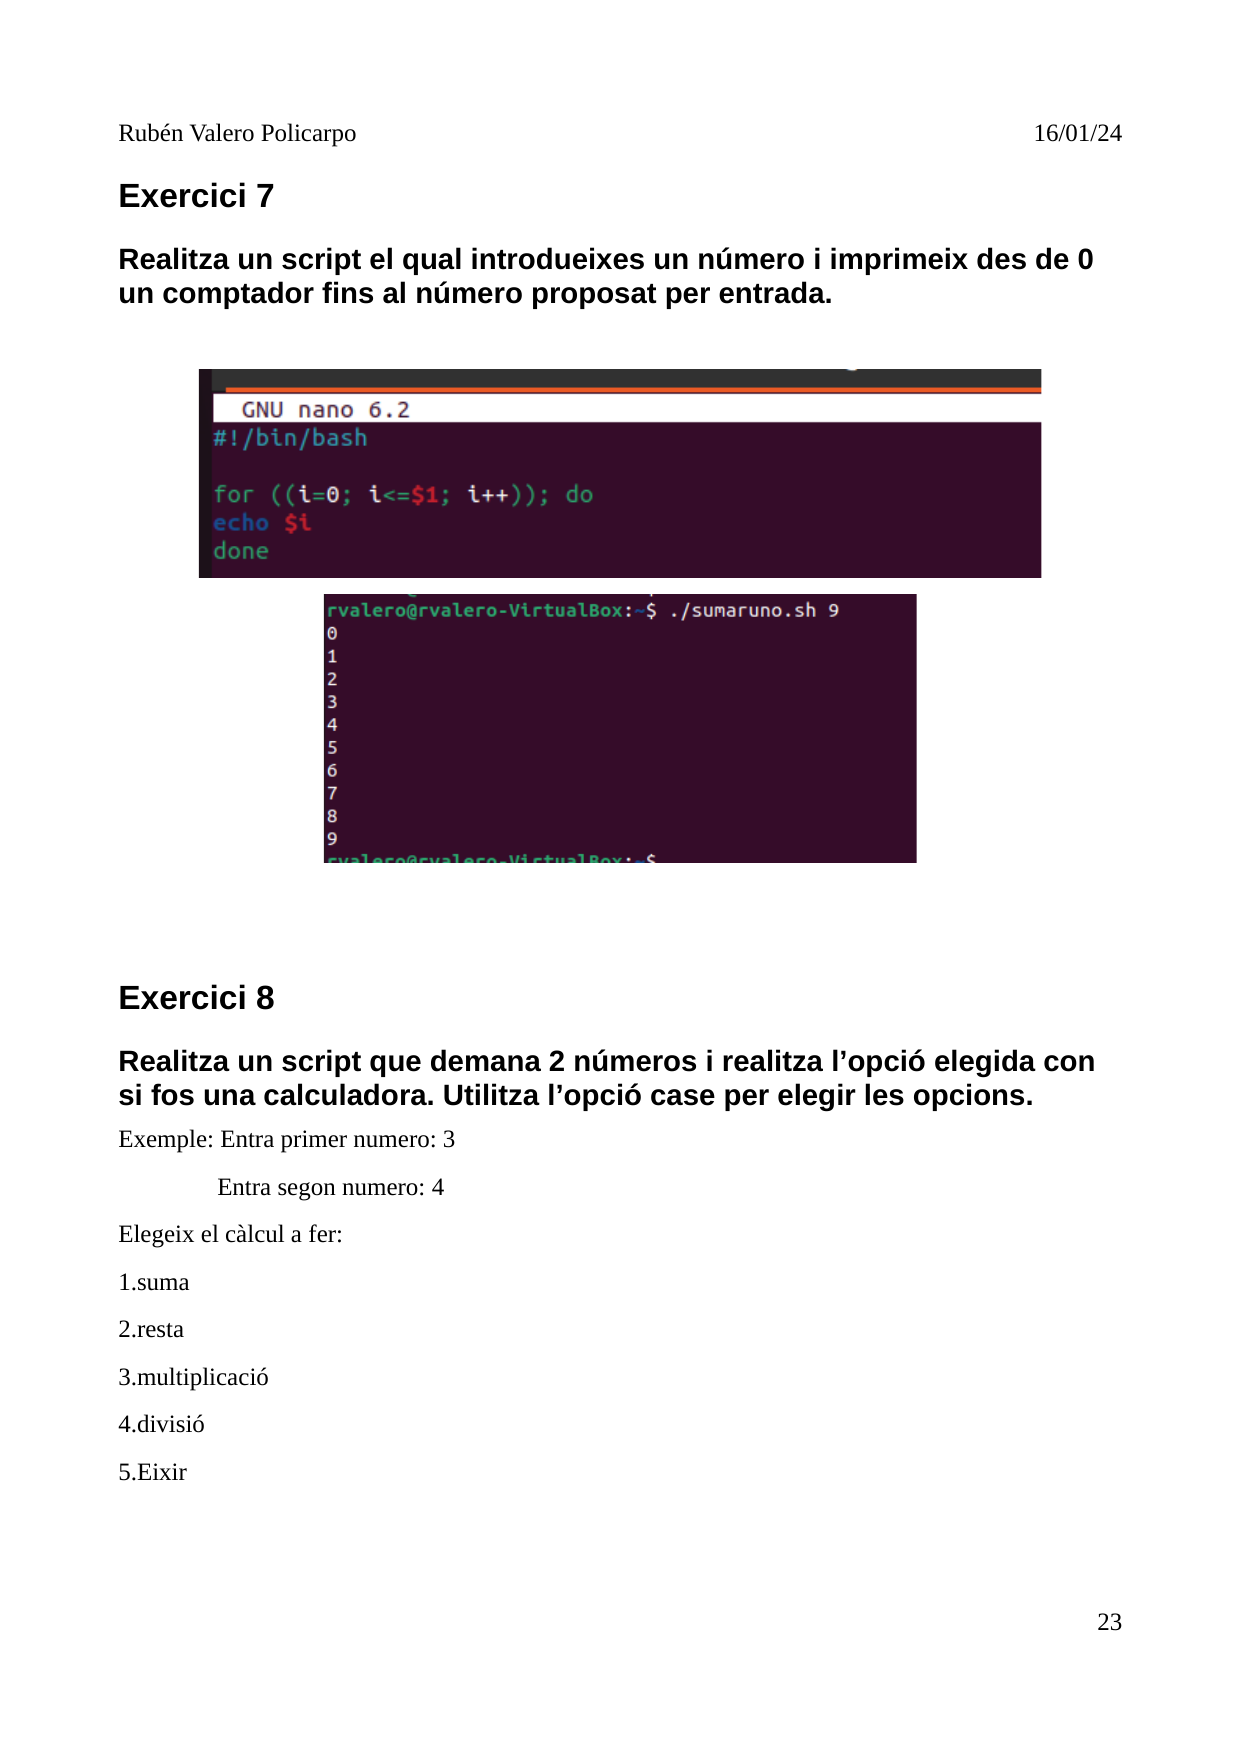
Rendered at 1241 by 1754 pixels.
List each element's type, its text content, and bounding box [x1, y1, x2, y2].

subtitle Realitza un script el qual introdueixes un número i imprimeix des de 0 un comptador fins al número proposat per entrada. [118, 242, 1122, 309]
text Entra segon numero: 4 [118, 1172, 1122, 1200]
subtitle Exercici 7 [118, 176, 1122, 215]
text Elegeix el càlcul a fer: [118, 1219, 1122, 1248]
picture [198, 369, 1042, 578]
picture [323, 594, 917, 863]
subtitle Exercici 8 [118, 978, 1122, 1017]
text Exemple: Entra primer numero: 3 [118, 1124, 1122, 1153]
subtitle Realitza un script que demana 2 números i realitza l’opció elegida con si fos una calculadora. Utilitza l’opció case per elegir les opcions. [118, 1044, 1122, 1111]
text 3.multiplicació [118, 1362, 1122, 1391]
text 2.resta [118, 1314, 1122, 1343]
text 4.divisió [118, 1409, 1122, 1438]
text 1.suma [118, 1267, 1122, 1296]
text 5.Eixir [118, 1457, 1122, 1486]
